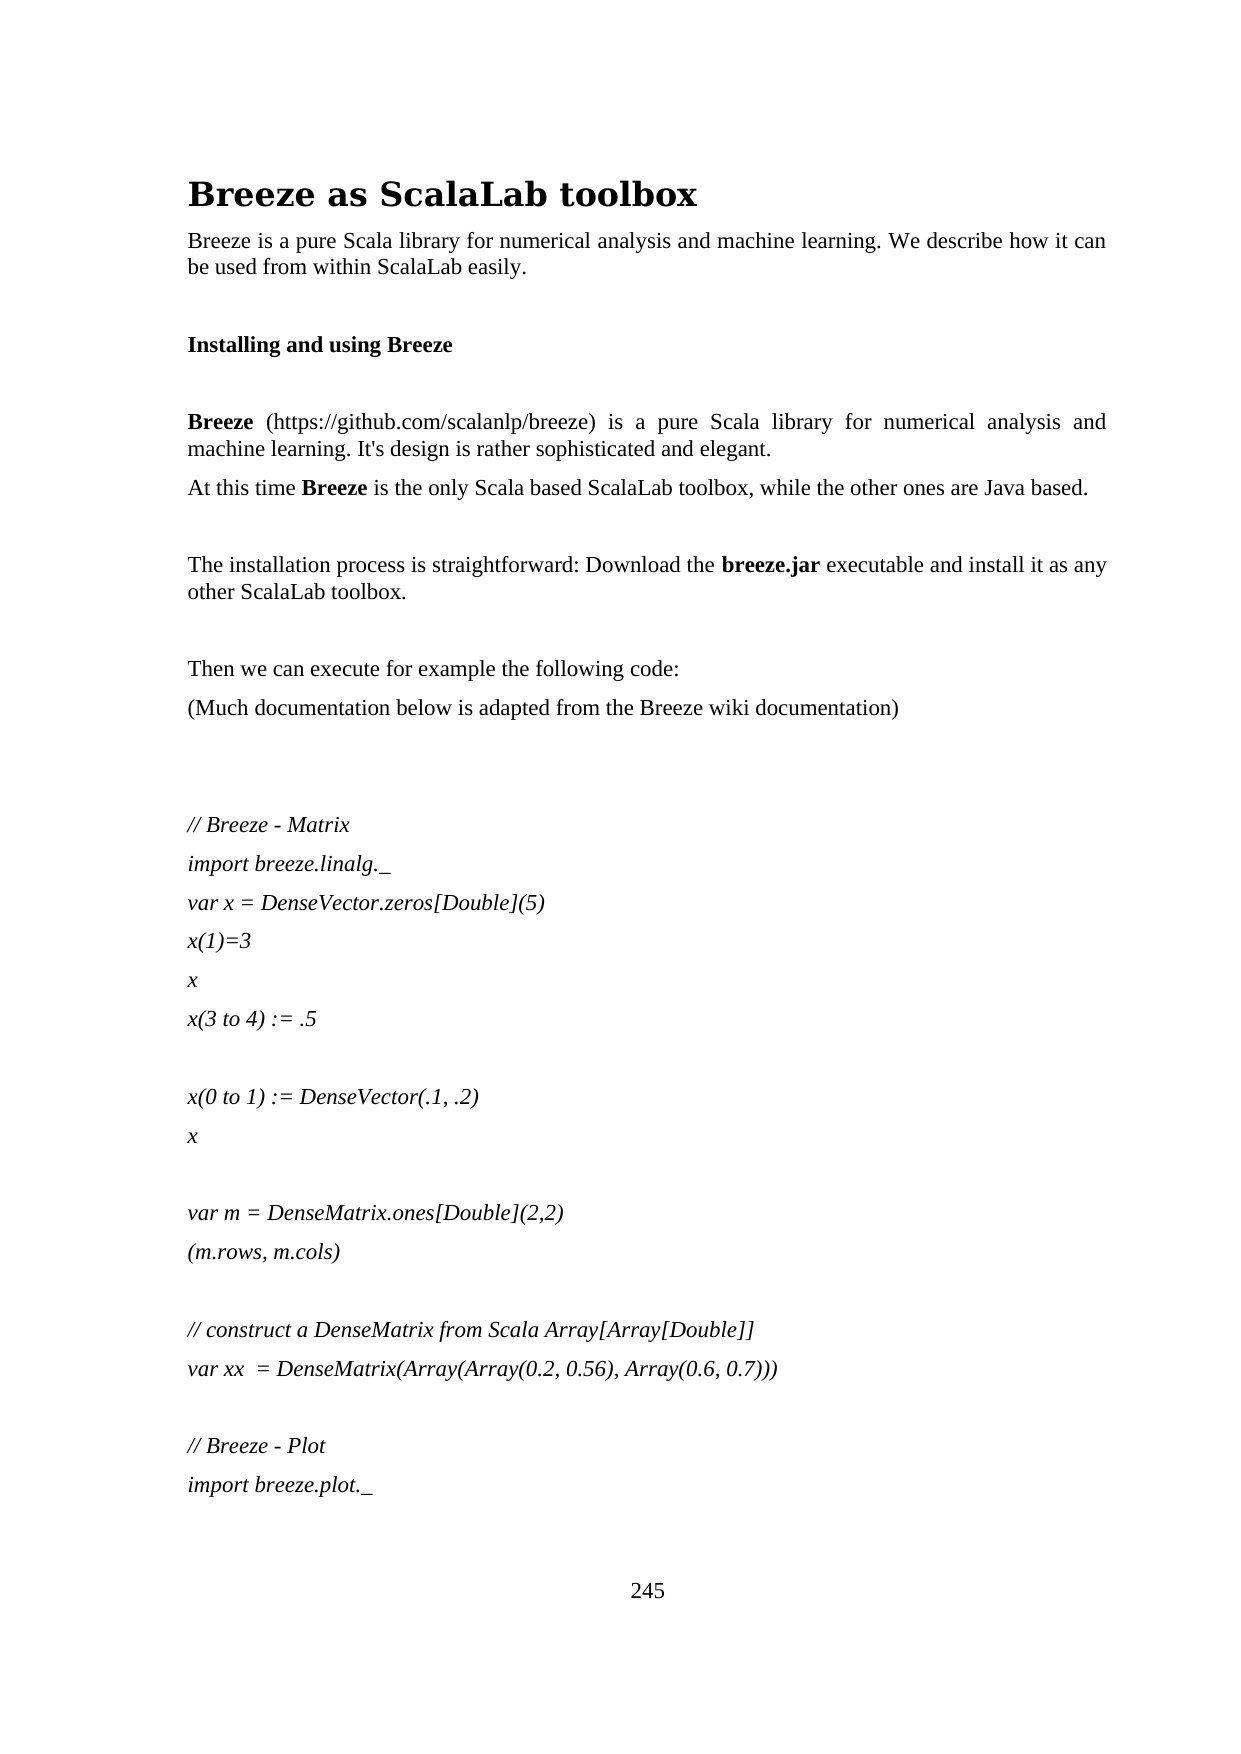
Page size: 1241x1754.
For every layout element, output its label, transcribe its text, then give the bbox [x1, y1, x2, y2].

text x(3 to 4) := .5 [187, 1005, 1108, 1031]
text import breeze.plot._ [187, 1471, 1108, 1498]
text var x = DenseVector.zeros[Double](5) [187, 888, 1108, 915]
text At this time Breeze is the only Scala based ScalaLab toolbox, while the other ones are Java based. [187, 474, 1108, 500]
subtitle Breeze as ScalaLab toolbox [187, 175, 1108, 214]
text // Breeze - Plot [187, 1432, 1108, 1459]
text (m.rows, m.cols) [187, 1238, 1108, 1264]
text Then we can execute for example the following code: [187, 655, 1108, 682]
text x [187, 1122, 1108, 1148]
text The installation process is straightforward: Download the breeze.jar executable and install it as any other ScalaLab toolbox. [187, 551, 1108, 604]
text x(1)=3 [187, 927, 1108, 954]
text Breeze (https://github.com/scalanlp/breeze) is a pure Scala library for numerical analysis and machine learning. It's design is rather sophisticated and elegant. [187, 408, 1108, 461]
text Installing and using Breeze [187, 331, 1108, 357]
text (Much documentation below is adapted from the Breeze wiki documentation) [187, 694, 1108, 721]
text import breeze.linalg._ [187, 850, 1108, 876]
text // construct a DenseMatrix from Scala Array[Array[Double]] [187, 1316, 1108, 1342]
text // Breeze - Matrix [187, 811, 1108, 837]
text var xx = DenseMatrix(Array(Array(0.2, 0.56), Array(0.6, 0.7))) [187, 1355, 1108, 1381]
text x(0 to 1) := DenseVector(.1, .2) [187, 1083, 1108, 1109]
text x [187, 966, 1108, 993]
text var m = DenseMatrix.ones[Double](2,2) [187, 1199, 1108, 1226]
text Breeze is a pure Scala library for numerical analysis and machine learning. We describe how it can be used from within ScalaLab easily. [187, 227, 1108, 279]
